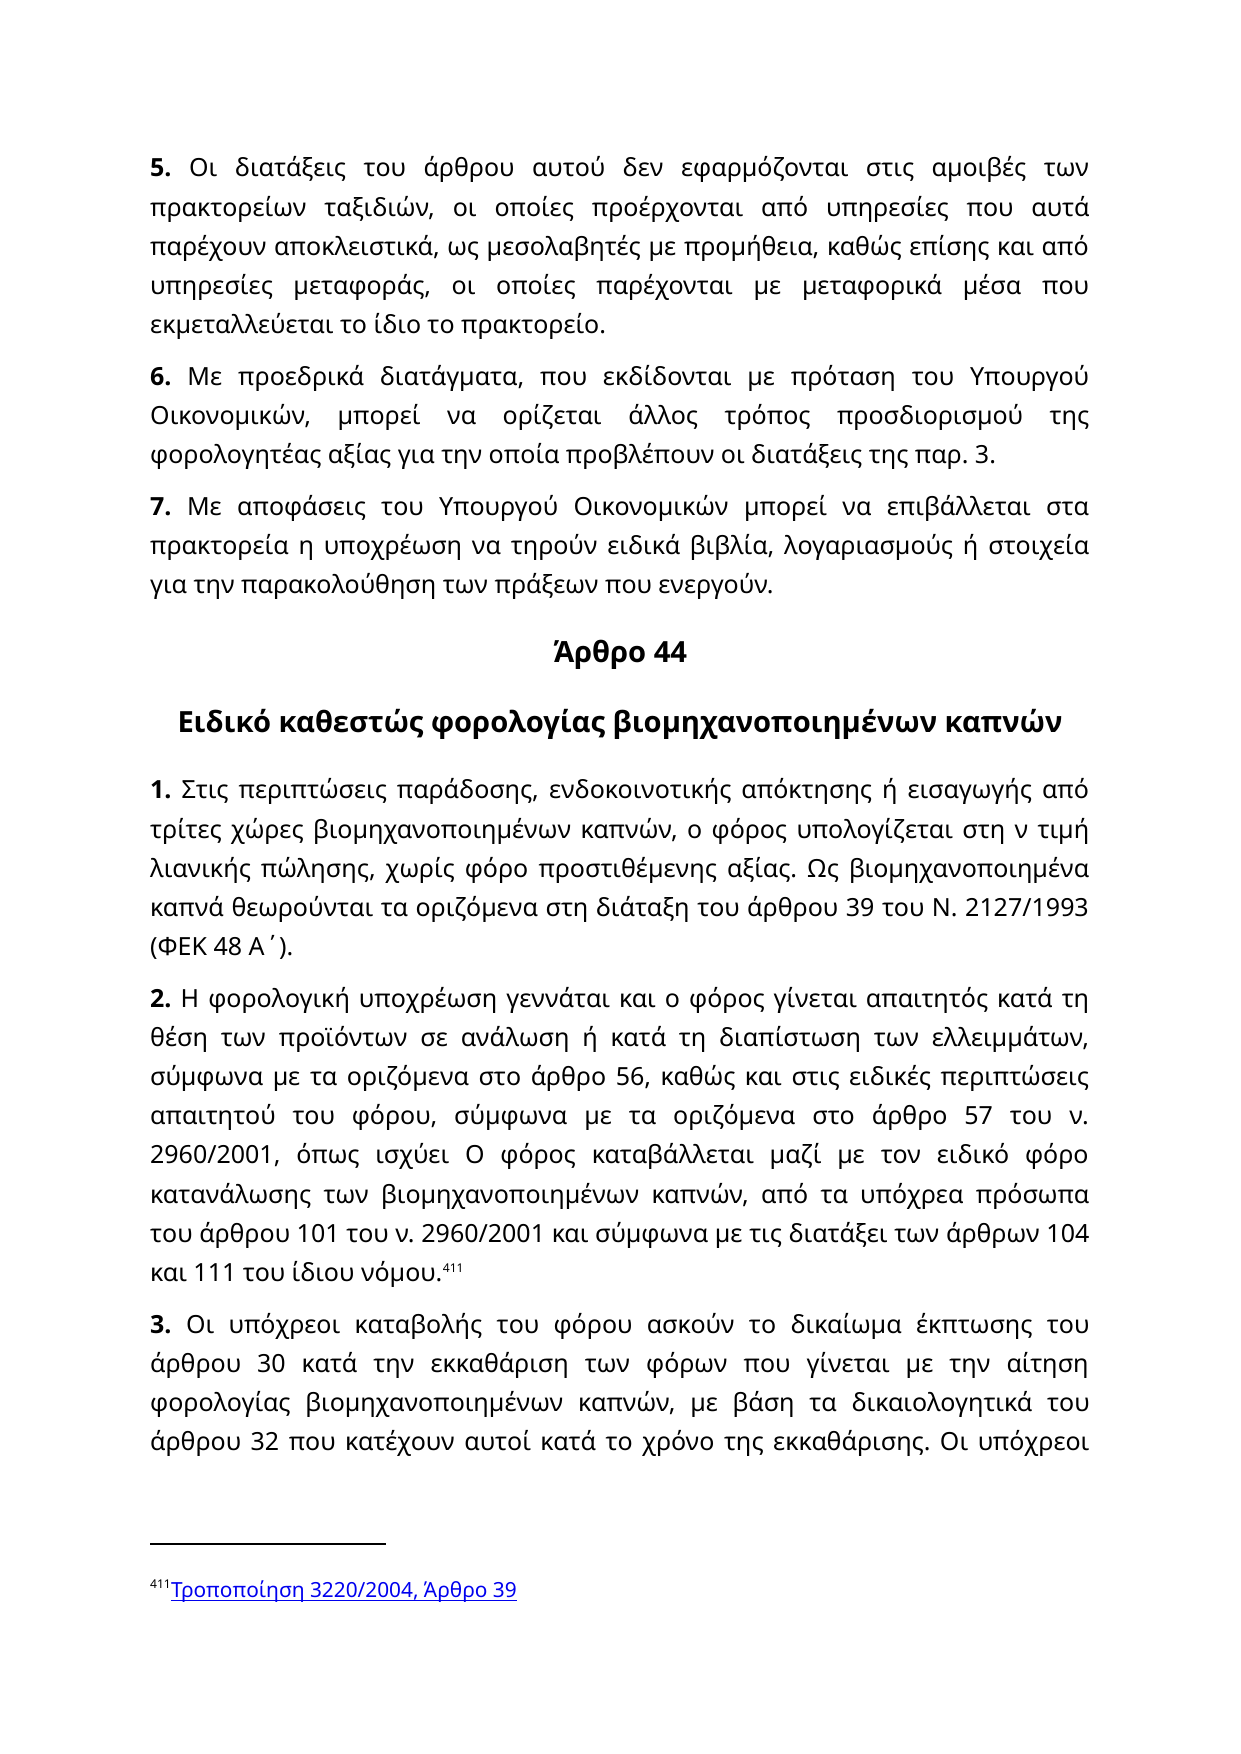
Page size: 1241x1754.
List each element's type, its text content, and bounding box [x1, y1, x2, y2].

subtitle Ειδικό καθεστώς φορολογίας βιομηχανοποιημένων καπνών [150, 701, 1090, 741]
text 1. Στις περιπτώσεις παράδοσης, ενδοκοινοτικής απόκτησης ή εισαγωγής από τρίτες χώρες βιομηχανοποιημένων καπνών, ο φόρος υπολογίζεται στη ν τιμή λιανικής πώλησης, χωρίς φόρο προστιθέμενης αξίας. Ως βιομηχανοποιημένα καπνά θεωρούνται τα οριζόμενα στη διάταξη του άρθρου 39 του Ν. 2127/1993 (ΦΕΚ 48 Α΄). [150, 772, 1090, 963]
text 2. Η φορολογική υποχρέωση γεννάται και ο φόρος γίνεται απαιτητός κατά τη θέση των προϊόντων σε ανάλωση ή κατά τη διαπίστωση των ελλειμμάτων, σύμφωνα με τα οριζόμενα στο άρθρο 56, καθώς και στις ειδικές περιπτώσεις απαιτητού του φόρου, σύμφωνα με τα οριζόμενα στο άρθρο 57 του ν. 2960/2001, όπως ισχύει Ο φόρος καταβάλλεται μαζί με τον ειδικό φόρο κατανάλωσης των βιομηχανοποιημένων καπνών, από τα υπόχρεα πρόσωπα του άρθρου 101 του ν. 2960/2001 και σύμφωνα με τις διατάξει των άρθρων 104 και 111 του ίδιου νόμου. [150, 980, 1090, 1289]
text 5. Οι διατάξεις του άρθρου αυτού δεν εφαρμόζονται στις αμοιβές των πρακτορείων ταξιδιών, οι οποίες προέρχονται από υπηρεσίες που αυτά παρέχουν αποκλειστικά, ως μεσολαβητές με προμήθεια, καθώς επίσης και από υπηρεσίες μεταφοράς, οι οποίες παρέχονται με μεταφορικά μέσα που εκμεταλλεύεται το ίδιο το πρακτορείο. [150, 150, 1090, 341]
text 7. Με αποφάσεις του Υπουργού Οικονομικών μπορεί να επιβάλλεται στα πρακτορεία η υποχρέωση να τηρούν ειδικά βιβλία, λογαριασμούς ή στοιχεία για την παρακολούθηση των πράξεων που ενεργούν. [150, 488, 1090, 601]
text Τροποποίηση 3220/2004, Άρθρο 39 [150, 1576, 1090, 1604]
subtitle Άρθρο 44 [150, 631, 1090, 671]
text 6. Με προεδρικά διατάγματα, που εκδίδονται με πρόταση του Υπουργού Οικονομικών, μπορεί να ορίζεται άλλος τρόπος προσδιορισμού της φορολογητέας αξίας για την οποία προβλέπουν οι διατάξεις της παρ. 3. [150, 358, 1090, 471]
text 3. Οι υπόχρεοι καταβολής του φόρου ασκούν το δικαίωμα έκπτωσης του άρθρου 30 κατά την εκκαθάριση των φόρων που γίνεται με την αίτηση φορολογίας βιομηχανοποιημένων καπνών, με βάση τα δικαιολογητικά του άρθρου 32 που κατέχουν αυτοί κατά το χρόνο της εκκαθάρισης. Οι υπόχρεοι [150, 1306, 1090, 1458]
